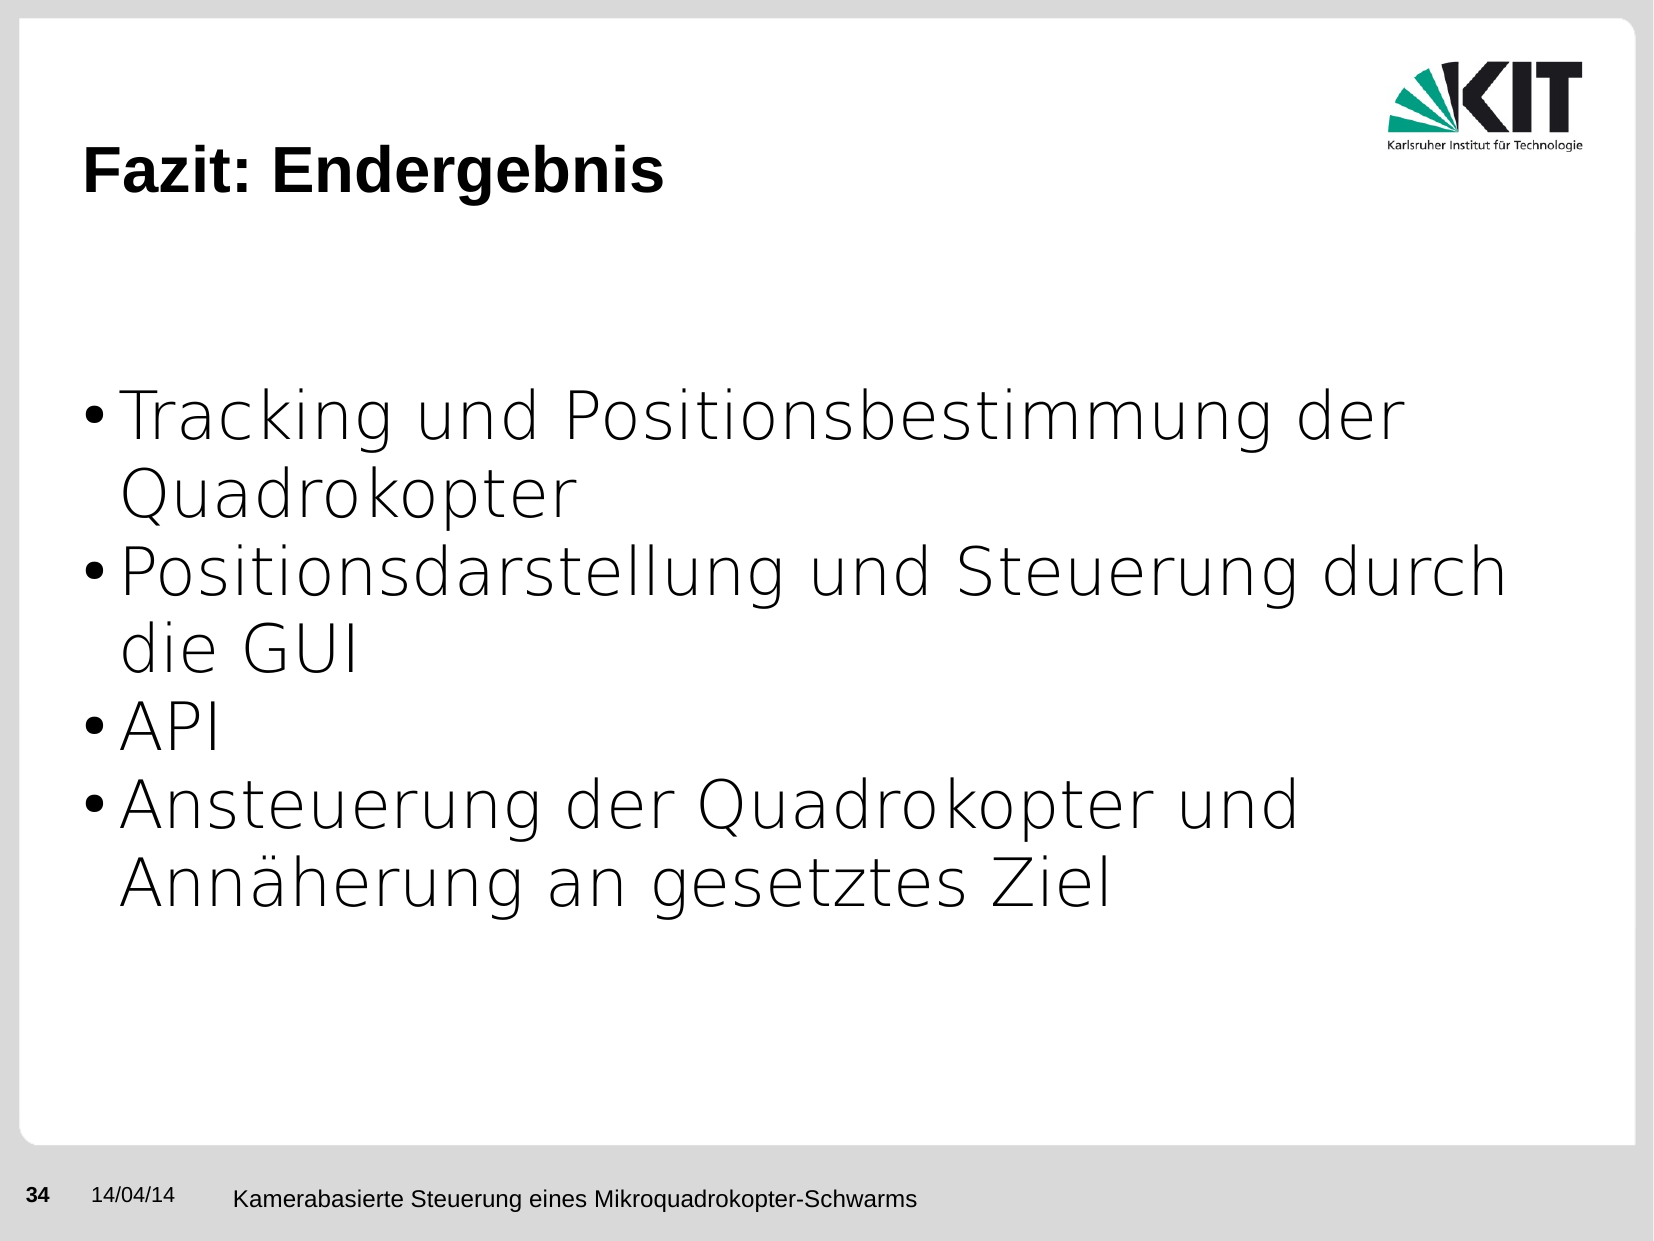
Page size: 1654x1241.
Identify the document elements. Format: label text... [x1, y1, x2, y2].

picture [0, 0, 1654, 1241]
subtitle Tracking und Positionsbestimmung der Quadrokopter Positionsdarstellung und Steuerung durch die GUI API Ansteuerung der Quadrokopter und Annäherung an gesetztes Ziel [82, 290, 1571, 1010]
title Fazit: Endergebnis [82, 49, 1571, 257]
